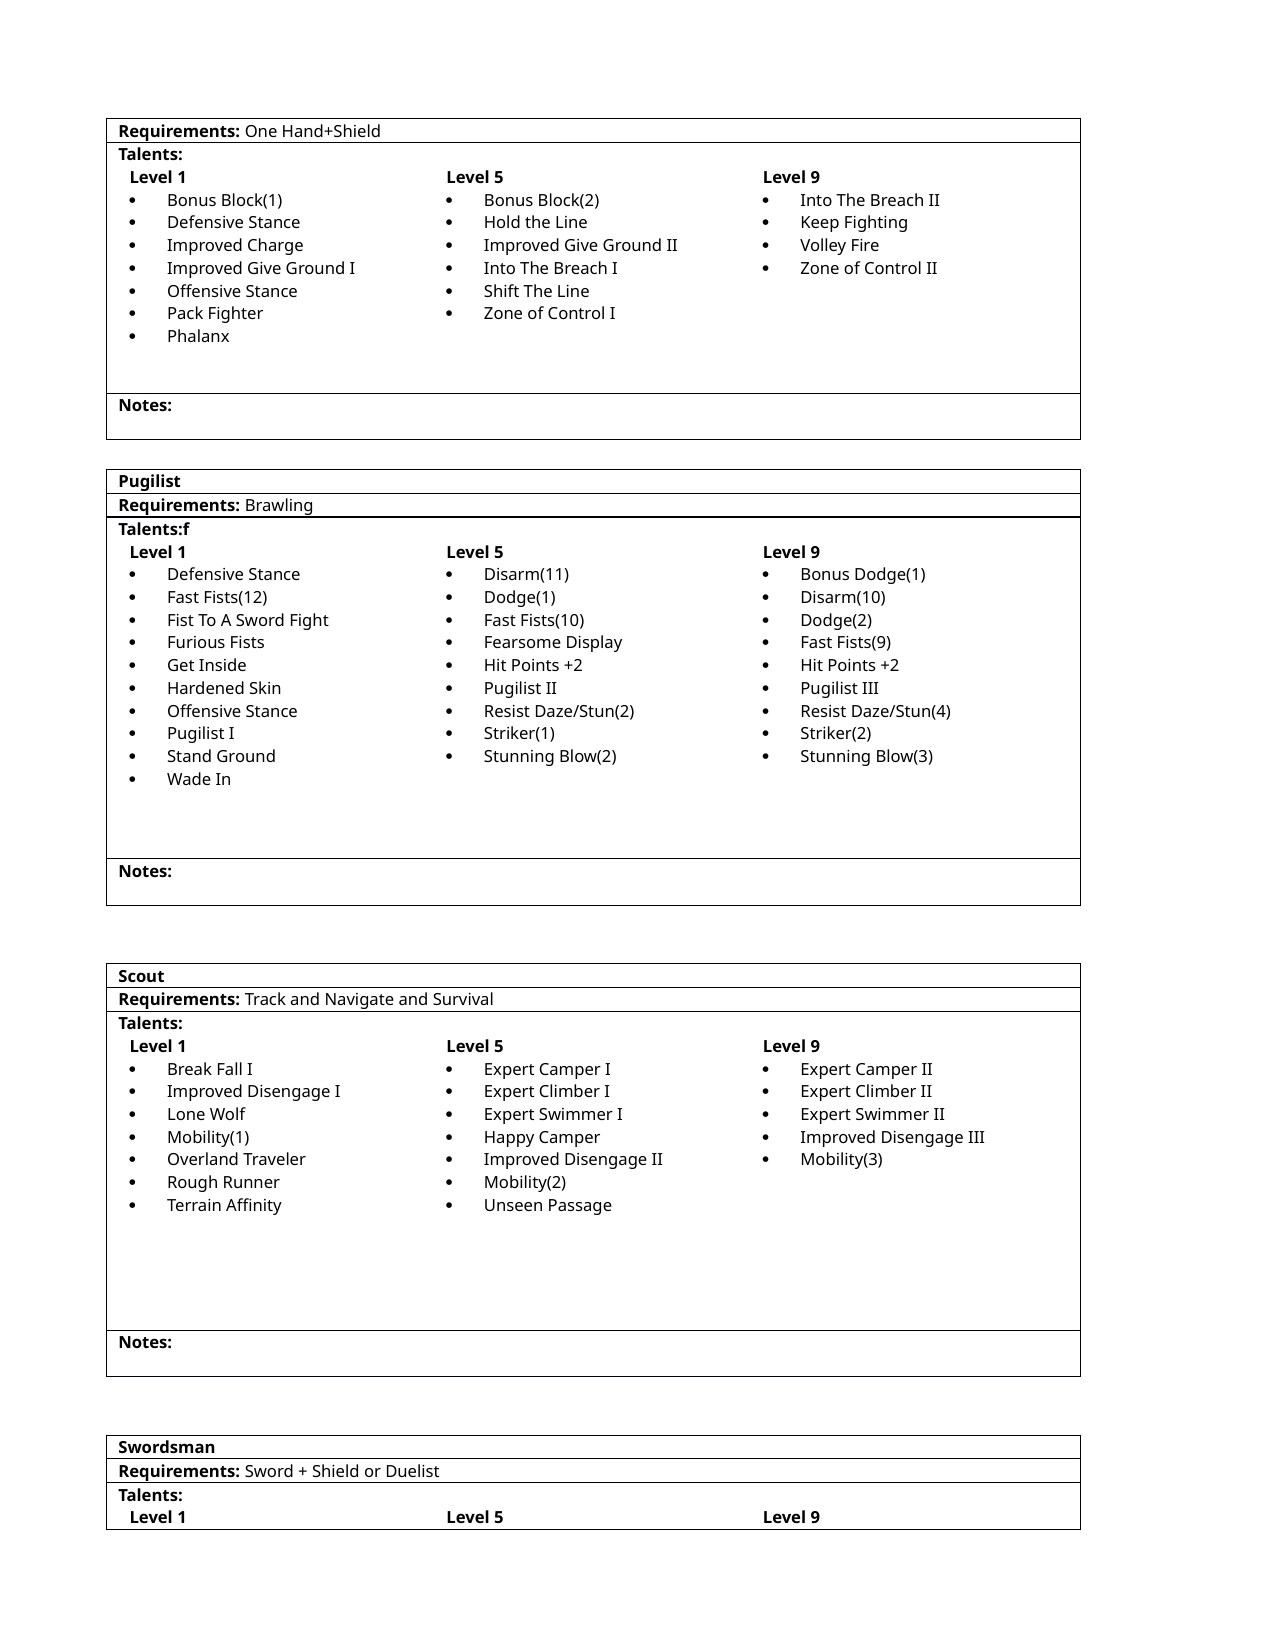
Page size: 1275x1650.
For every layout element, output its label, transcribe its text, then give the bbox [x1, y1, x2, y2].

table_header Level 9 [751, 1034, 1068, 1057]
table_cell Bonus Block(1) Defensive Stance Improved Charge Improved Give Ground I Offensive Stance Pack Fighter Phalanx [118, 188, 435, 370]
table_cell Talents: [107, 1483, 1080, 1528]
table_header Level 1 [118, 1506, 435, 1528]
table_cell Bonus Dodge(1) Disarm(10) Dodge(2) Fast Fists(9) Hit Points +2 Pugilist III Resist Daze/Stun(4) Striker(2) Stunning Blow(3) [751, 563, 1068, 835]
table_header Level 5 [435, 540, 751, 563]
table_header Pugilist [107, 470, 1080, 493]
table_cell Notes: [107, 394, 1080, 439]
table_cell Requirements: Sword + Shield or Duelist [107, 1459, 1080, 1482]
table_cell Break Fall I Improved Disengage I Lone Wolf Mobility(1) Overland Traveler Rough Runner Terrain Affinity [118, 1057, 435, 1307]
table_header Level 5 [435, 1506, 751, 1528]
table_cell Disarm(11) Dodge(1) Fast Fists(10) Fearsome Display Hit Points +2 Pugilist II Resist Daze/Stun(2) Striker(1) Stunning Blow(2) [435, 563, 751, 835]
table_cell Requirements: Brawling [107, 494, 1080, 516]
table_header Swordsman [107, 1436, 1080, 1458]
table_cell Expert Camper I Expert Climber I Expert Swimmer I Happy Camper Improved Disengage II Mobility(2) Unseen Passage [435, 1057, 751, 1307]
table_header Scout [107, 964, 1080, 987]
table_header Level 9 [751, 540, 1068, 563]
table_header Level 5 [435, 1034, 751, 1057]
table_cell Notes: [107, 859, 1080, 904]
table_header Level 1 [118, 166, 435, 188]
table_cell Notes: [107, 1331, 1080, 1376]
table_cell Requirements: Track and Navigate and Survival [107, 988, 1080, 1011]
table_cell Requirements: One Hand+Shield [107, 119, 1080, 142]
table_cell Talents:f [107, 518, 1080, 858]
table_header Level 1 [118, 1034, 435, 1057]
table_cell Bonus Block(2) Hold the Line Improved Give Ground II Into The Breach I Shift The Line Zone of Control I [435, 188, 751, 370]
table_cell Talents: [107, 143, 1080, 393]
table_header Level 9 [751, 1506, 1068, 1528]
table_cell Talents: [107, 1012, 1080, 1329]
table_header Level 5 [435, 166, 751, 188]
table_cell Into The Breach II Keep Fighting Volley Fire Zone of Control II [751, 188, 1068, 370]
table_header Level 9 [751, 166, 1068, 188]
table_cell Expert Camper II Expert Climber II Expert Swimmer II Improved Disengage III Mobility(3) [751, 1057, 1068, 1307]
table_cell Defensive Stance Fast Fists(12) Fist To A Sword Fight Furious Fists Get Inside Hardened Skin Offensive Stance Pugilist I Stand Ground Wade In [118, 563, 435, 835]
table_header Level 1 [118, 540, 435, 563]
